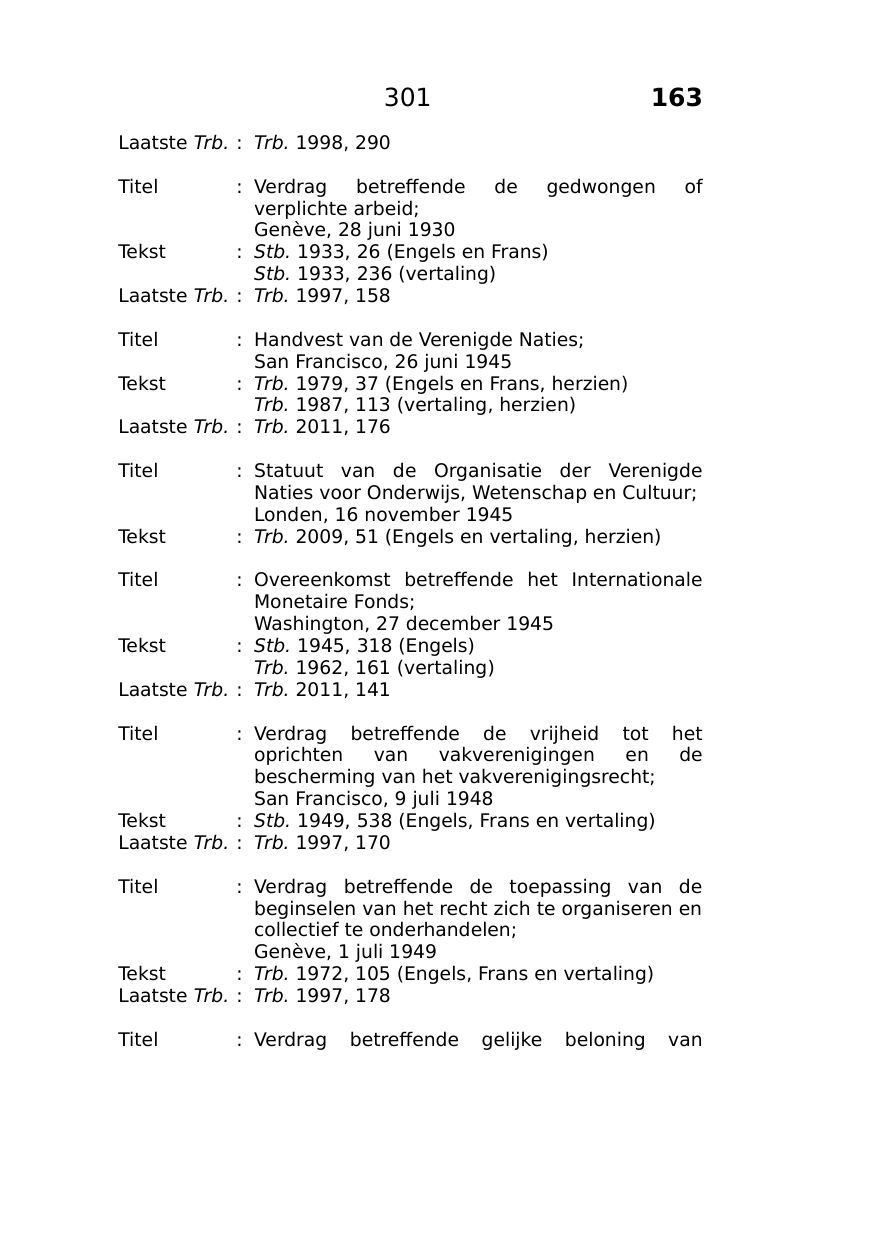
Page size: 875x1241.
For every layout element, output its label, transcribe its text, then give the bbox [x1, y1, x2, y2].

table_cell : [236, 810, 254, 832]
table_cell [236, 701, 254, 722]
table_cell [236, 1007, 254, 1029]
table_cell Laatste Trb. [118, 285, 236, 307]
table_cell Trb. 1998, 290 [254, 132, 703, 154]
table_cell Stb. 1949, 538 (Engels, Frans en vertaling) [254, 810, 703, 832]
table_cell Laatste Trb. [118, 416, 236, 438]
table_cell Titel [118, 876, 236, 963]
table_cell [118, 701, 236, 722]
table_cell [236, 307, 254, 329]
table_cell [254, 438, 703, 460]
table_cell Titel [118, 329, 236, 372]
table_cell Laatste Trb. [118, 679, 236, 701]
table_cell Trb. 1972, 105 (Engels, Frans en vertaling) [254, 963, 703, 985]
table_cell : [236, 679, 254, 701]
table_cell Tekst [118, 810, 236, 832]
table_cell : [236, 635, 254, 679]
table_cell Tekst [118, 526, 236, 547]
table_cell Tekst [118, 635, 236, 679]
table_cell [254, 854, 703, 876]
table_cell Titel [118, 569, 236, 635]
table_cell : [236, 285, 254, 307]
table_cell : [236, 526, 254, 547]
table_cell : [236, 963, 254, 985]
table_cell Stb. 1933, 26 (Engels en Frans) Stb. 1933, 236 (vertaling) [254, 241, 703, 285]
table_cell Trb. 1997, 158 [254, 285, 703, 307]
table_cell Trb. 2009, 51 (Engels en vertaling, herzien) [254, 526, 703, 547]
table_cell Trb. 1979, 37 (Engels en Frans, herzien) Trb. 1987, 113 (vertaling, herzien) [254, 373, 703, 416]
table_cell Trb. 1997, 170 [254, 832, 703, 854]
table_cell Stb. 1945, 318 (Engels) Trb. 1962, 161 (vertaling) [254, 635, 703, 679]
table_cell Handvest van de Verenigde Naties; San Francisco, 26 juni 1945 [254, 329, 703, 372]
table_cell : [236, 569, 254, 635]
table_cell : [236, 241, 254, 285]
table_cell Laatste Trb. [118, 985, 236, 1007]
table_cell Verdrag betreffende gelijke beloning van [254, 1029, 703, 1051]
table_cell [236, 854, 254, 876]
table_cell : [236, 832, 254, 854]
table_cell Titel [118, 1029, 236, 1051]
table_cell Tekst [118, 241, 236, 285]
table_cell Verdrag betreffende de toepassing van de beginselen van het recht zich te organiseren en collectief te onderhandelen; Genève, 1 juli 1949 [254, 876, 703, 963]
table_cell Overeenkomst betreffende het Internationale Monetaire Fonds; Washington, 27 december 1945 [254, 569, 703, 635]
table_cell Verdrag betreffende de gedwongen of verplichte arbeid; Genève, 28 juni 1930 [254, 176, 703, 241]
table_cell : [236, 176, 254, 241]
table_cell : [236, 1029, 254, 1051]
table_cell : [236, 876, 254, 963]
table_cell Tekst [118, 963, 236, 985]
table_cell Laatste Trb. [118, 832, 236, 854]
table_cell Trb. 2011, 176 [254, 416, 703, 438]
table_cell : [236, 723, 254, 810]
table_cell : [236, 460, 254, 526]
table_cell : [236, 985, 254, 1007]
table_cell [236, 154, 254, 176]
table_cell Tekst [118, 373, 236, 416]
table_cell Trb. 1997, 178 [254, 985, 703, 1007]
table_cell Laatste Trb. [118, 132, 236, 154]
table_cell : [236, 416, 254, 438]
table_cell Titel [118, 723, 236, 810]
table_cell [118, 548, 236, 569]
table_cell Titel [118, 176, 236, 241]
table_cell [118, 1007, 236, 1029]
table_cell [254, 548, 703, 569]
table_cell [254, 1007, 703, 1029]
table_cell Trb. 2011, 141 [254, 679, 703, 701]
table_cell [254, 154, 703, 176]
table_cell Titel [118, 460, 236, 526]
table_cell [254, 701, 703, 722]
table_cell [118, 854, 236, 876]
table_cell Verdrag betreffende de vrijheid tot het oprichten van vakverenigingen en de bescherming van het vakverenigingsrecht; San Francisco, 9 juli 1948 [254, 723, 703, 810]
table_cell [254, 307, 703, 329]
table_cell [236, 548, 254, 569]
table_cell : [236, 329, 254, 372]
table_cell Statuut van de Organisatie der Verenigde Naties voor Onderwijs, Wetenschap en Cultuur; Londen, 16 november 1945 [254, 460, 703, 526]
table_cell [118, 307, 236, 329]
table_cell [236, 438, 254, 460]
table_cell : [236, 373, 254, 416]
table_cell : [236, 132, 254, 154]
table_cell [118, 154, 236, 176]
table_cell [118, 438, 236, 460]
